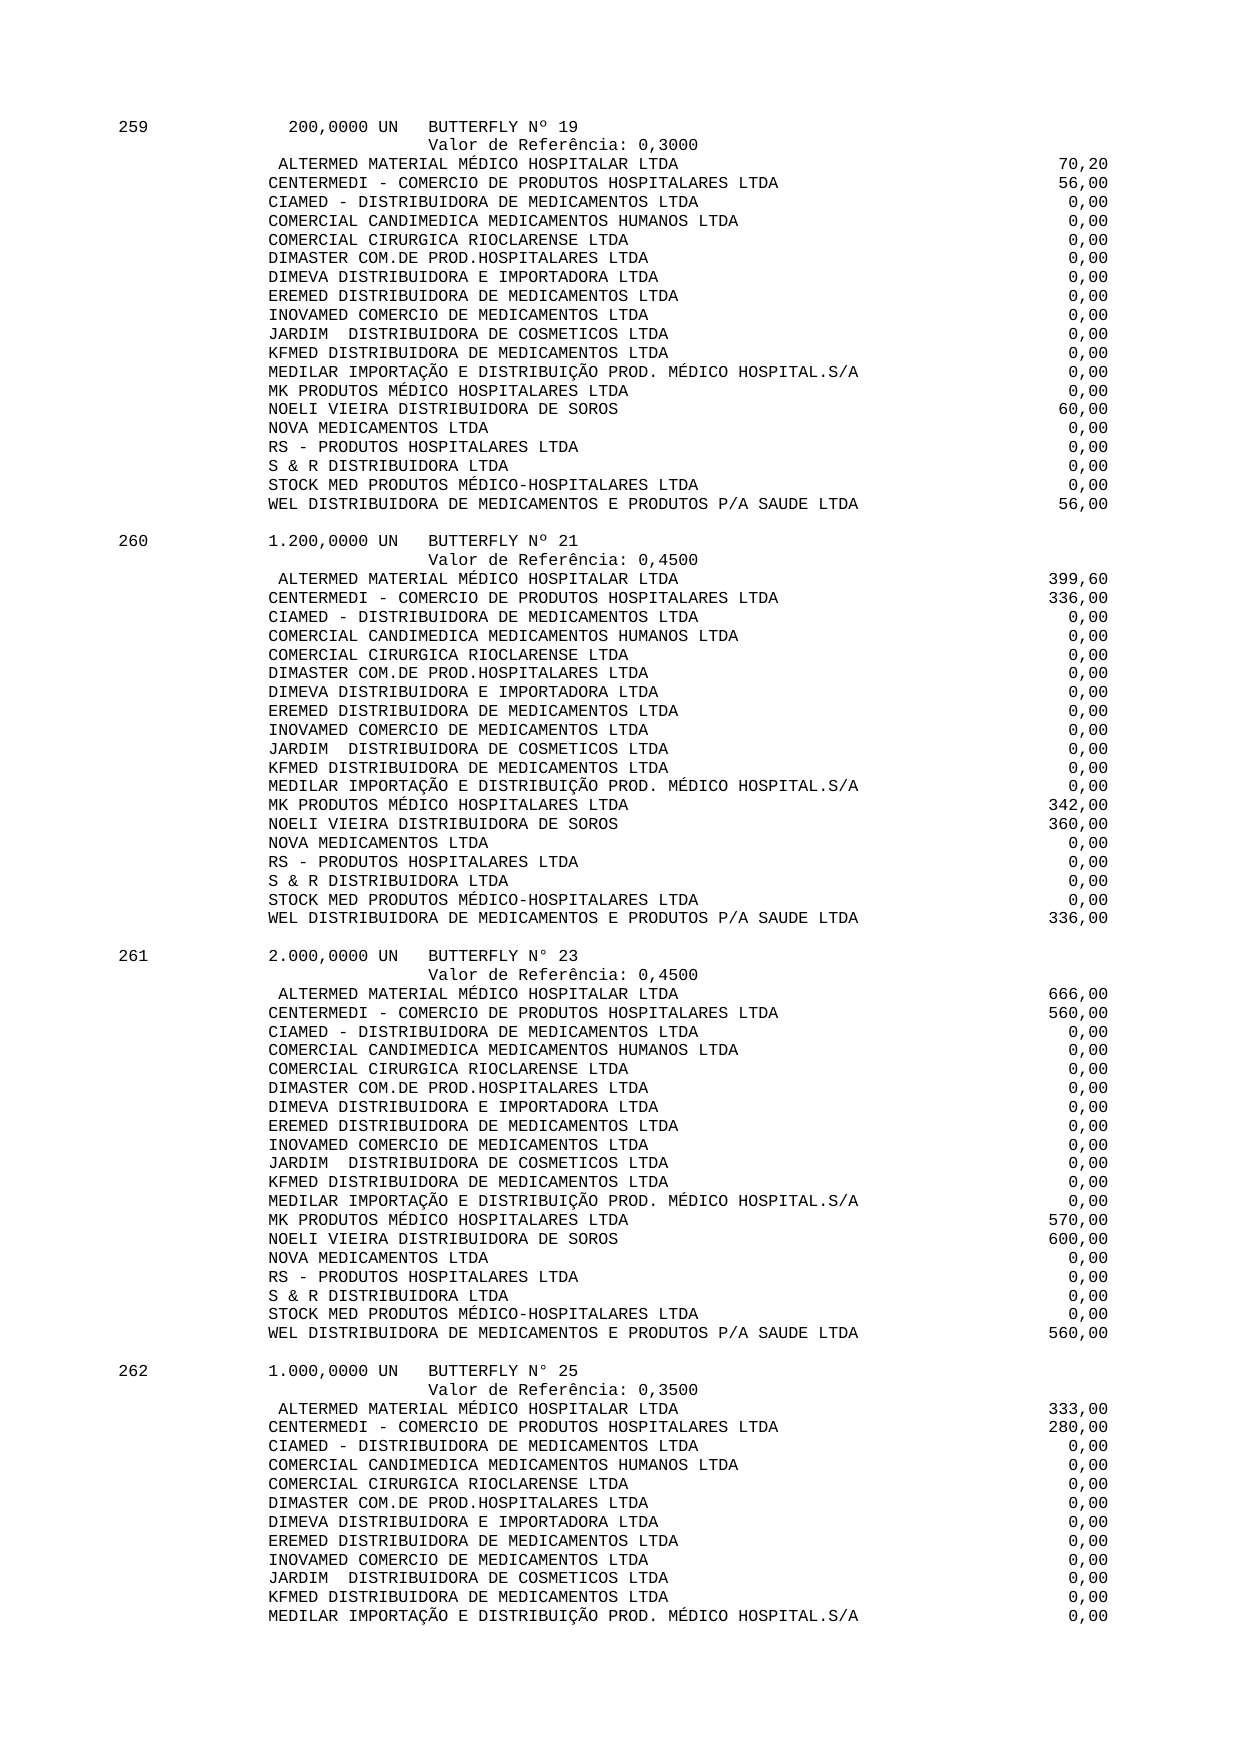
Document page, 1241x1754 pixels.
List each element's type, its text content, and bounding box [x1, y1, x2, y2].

text 259 200,0000 UN BUTTERFLY Nº 19 Valor de Referência: 0,3000 ALTERMED MATERIAL MÉDICO HOSPITALAR LTDA 70,20 CENTERMEDI - COMERCIO DE PRODUTOS HOSPITALARES LTDA 56,00 CIAMED - DISTRIBUIDORA DE MEDICAMENTOS LTDA 0,00 COMERCIAL CANDIMEDICA MEDICAMENTOS HUMANOS LTDA 0,00 COMERCIAL CIRURGICA RIOCLARENSE LTDA 0,00 DIMASTER COM.DE PROD.HOSPITALARES LTDA 0,00 DIMEVA DISTRIBUIDORA E IMPORTADORA LTDA 0,00 EREMED DISTRIBUIDORA DE MEDICAMENTOS LTDA 0,00 INOVAMED COMERCIO DE MEDICAMENTOS LTDA 0,00 JARDIM DISTRIBUIDORA DE COSMETICOS LTDA 0,00 KFMED DISTRIBUIDORA DE MEDICAMENTOS LTDA 0,00 MEDILAR IMPORTAÇÃO E DISTRIBUIÇÃO PROD. MÉDICO HOSPITAL.S/A 0,00 MK PRODUTOS MÉDICO HOSPITALARES LTDA 0,00 NOELI VIEIRA DISTRIBUIDORA DE SOROS 60,00 NOVA MEDICAMENTOS LTDA 0,00 RS - PRODUTOS HOSPITALARES LTDA 0,00 S & R DISTRIBUIDORA LTDA 0,00 STOCK MED PRODUTOS MÉDICO-HOSPITALARES LTDA 0,00 WEL DISTRIBUIDORA DE MEDICAMENTOS E PRODUTOS P/A SAUDE LTDA 56,00 260 1.200,0000 UN BUTTERFLY Nº 21 Valor de Referência: 0,4500 ALTERMED MATERIAL MÉDICO HOSPITALAR LTDA 399,60 CENTERMEDI - COMERCIO DE PRODUTOS HOSPITALARES LTDA 336,00 CIAMED - DISTRIBUIDORA DE MEDICAMENTOS LTDA 0,00 COMERCIAL CANDIMEDICA MEDICAMENTOS HUMANOS LTDA 0,00 COMERCIAL CIRURGICA RIOCLARENSE LTDA 0,00 DIMASTER COM.DE PROD.HOSPITALARES LTDA 0,00 DIMEVA DISTRIBUIDORA E IMPORTADORA LTDA 0,00 EREMED DISTRIBUIDORA DE MEDICAMENTOS LTDA 0,00 INOVAMED COMERCIO DE MEDICAMENTOS LTDA 0,00 JARDIM DISTRIBUIDORA DE COSMETICOS LTDA 0,00 KFMED DISTRIBUIDORA DE MEDICAMENTOS LTDA 0,00 MEDILAR IMPORTAÇÃO E DISTRIBUIÇÃO PROD. MÉDICO HOSPITAL.S/A 0,00 MK PRODUTOS MÉDICO HOSPITALARES LTDA 342,00 NOELI VIEIRA DISTRIBUIDORA DE SOROS 360,00 NOVA MEDICAMENTOS LTDA 0,00 RS - PRODUTOS HOSPITALARES LTDA 0,00 S & R DISTRIBUIDORA LTDA 0,00 STOCK MED PRODUTOS MÉDICO-HOSPITALARES LTDA 0,00 WEL DISTRIBUIDORA DE MEDICAMENTOS E PRODUTOS P/A SAUDE LTDA 336,00 261 2.000,0000 UN BUTTERFLY N° 23 Valor de Referência: 0,4500 ALTERMED MATERIAL MÉDICO HOSPITALAR LTDA 666,00 CENTERMEDI - COMERCIO DE PRODUTOS HOSPITALARES LTDA 560,00 CIAMED - DISTRIBUIDORA DE MEDICAMENTOS LTDA 0,00 COMERCIAL CANDIMEDICA MEDICAMENTOS HUMANOS LTDA 0,00 COMERCIAL CIRURGICA RIOCLARENSE LTDA 0,00 DIMASTER COM.DE PROD.HOSPITALARES LTDA 0,00 DIMEVA DISTRIBUIDORA E IMPORTADORA LTDA 0,00 EREMED DISTRIBUIDORA DE MEDICAMENTOS LTDA 0,00 INOVAMED COMERCIO DE MEDICAMENTOS LTDA 0,00 JARDIM DISTRIBUIDORA DE COSMETICOS LTDA 0,00 KFMED DISTRIBUIDORA DE MEDICAMENTOS LTDA 0,00 MEDILAR IMPORTAÇÃO E DISTRIBUIÇÃO PROD. MÉDICO HOSPITAL.S/A 0,00 MK PRODUTOS MÉDICO HOSPITALARES LTDA 570,00 NOELI VIEIRA DISTRIBUIDORA DE SOROS 600,00 NOVA MEDICAMENTOS LTDA 0,00 RS - PRODUTOS HOSPITALARES LTDA 0,00 S & R DISTRIBUIDORA LTDA 0,00 STOCK MED PRODUTOS MÉDICO-HOSPITALARES LTDA 0,00 WEL DISTRIBUIDORA DE MEDICAMENTOS E PRODUTOS P/A SAUDE LTDA 560,00 262 1.000,0000 UN BUTTERFLY N° 25 Valor de Referência: 0,3500 ALTERMED MATERIAL MÉDICO HOSPITALAR LTDA 333,00 CENTERMEDI - COMERCIO DE PRODUTOS HOSPITALARES LTDA 280,00 CIAMED - DISTRIBUIDORA DE MEDICAMENTOS LTDA 0,00 COMERCIAL CANDIMEDICA MEDICAMENTOS HUMANOS LTDA 0,00 COMERCIAL CIRURGICA RIOCLARENSE LTDA 0,00 DIMASTER COM.DE PROD.HOSPITALARES LTDA 0,00 DIMEVA DISTRIBUIDORA E IMPORTADORA LTDA 0,00 EREMED DISTRIBUIDORA DE MEDICAMENTOS LTDA 0,00 INOVAMED COMERCIO DE MEDICAMENTOS LTDA 0,00 JARDIM DISTRIBUIDORA DE COSMETICOS LTDA 0,00 KFMED DISTRIBUIDORA DE MEDICAMENTOS LTDA 0,00 MEDILAR IMPORTAÇÃO E DISTRIBUIÇÃO PROD. MÉDICO HOSPITAL.S/A 0,00 [118, 118, 1122, 1626]
